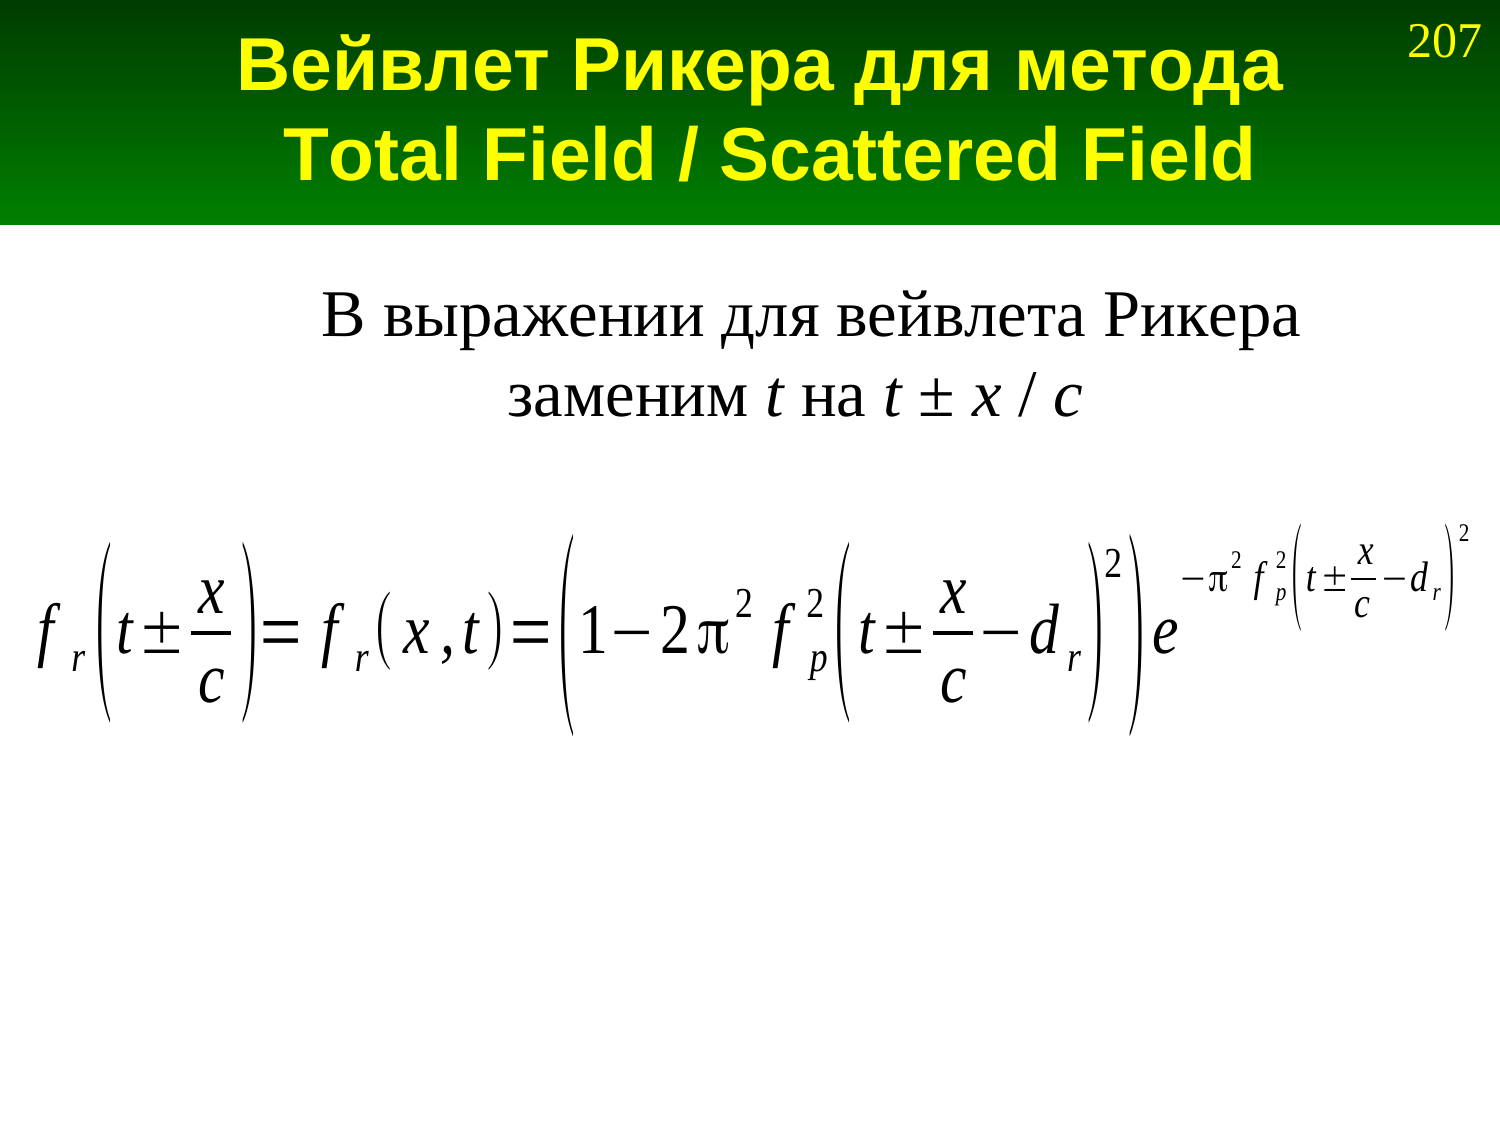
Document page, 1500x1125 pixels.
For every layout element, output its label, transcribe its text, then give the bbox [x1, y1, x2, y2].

chart [11, 519, 1483, 739]
title Вейвлет Рикера для метода Total Field / Scattered Field [100, 7, 1441, 204]
text_box В выражении для вейвлета Рикера заменим t на t ± x / c [307, 262, 1327, 438]
